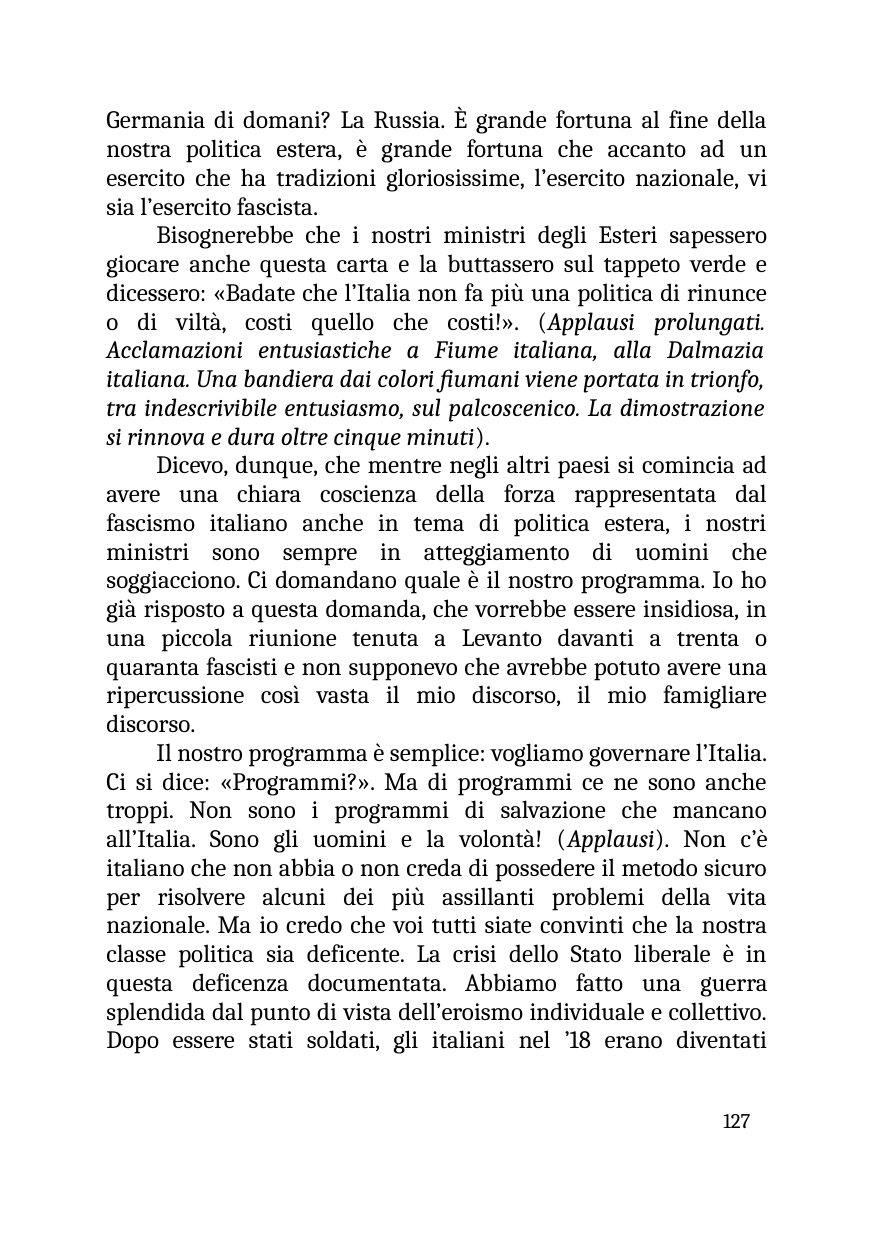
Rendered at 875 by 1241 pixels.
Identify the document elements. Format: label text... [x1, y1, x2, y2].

text Il nostro programma è semplice: vogliamo governare l’Italia. Ci si dice: «Programmi?». Ma di programmi ce ne sono anche troppi. Non sono i programmi di salvazione che mancano all’Italia. Sono gli uomini e la volontà! (Applausi). Non c’è italiano che non abbia o non creda di possedere il metodo sicuro per risolvere alcuni dei più assillanti problemi della vita nazionale. Ma io credo che voi tutti siate convinti che la nostra classe politica sia deficente. La crisi dello Stato liberale è in questa deficenza documentata. Abbiamo fatto una guerra splendida dal punto di vista dell’eroismo individuale e collettivo. Dopo essere stati soldati, gli italiani nel ’18 erano diventati [106, 739, 768, 1055]
text Dicevo, dunque, che mentre negli altri paesi si comincia ad avere una chiara coscienza della forza rappresentata dal fascismo italiano anche in tema di politica estera, i nostri ministri sono sempre in atteggiamento di uomini che soggiacciono. Ci domandano quale è il nostro programma. Io ho già risposto a questa domanda, che vorrebbe essere insidiosa, in una piccola riunione tenuta a Levanto davanti a trenta o quaranta fascisti e non supponevo che avrebbe potuto avere una ripercussione così vasta il mio discorso, il mio famigliare discorso. [106, 451, 768, 739]
text Germania di domani? La Russia. È grande fortuna al fine della nostra politica estera, è grande fortuna che accanto ad un esercito che ha tradizioni gloriosissime, l’esercito nazionale, vi sia l’esercito fascista. [106, 106, 768, 221]
text Bisognerebbe che i nostri ministri degli Esteri sapessero giocare anche questa carta e la buttassero sul tappeto verde e dicessero: «Badate che l’Italia non fa più una politica di rinunce o di viltà, costi quello che costi!». (Applausi prolungati. Acclamazioni entusiastiche a Fiume italiana, alla Dalmazia italiana. Una bandiera dai colori fiumani viene portata in trionfo, tra indescrivibile entusiasmo, sul palcoscenico. La dimostrazione si rinnova e dura oltre cinque minuti). [106, 221, 768, 451]
